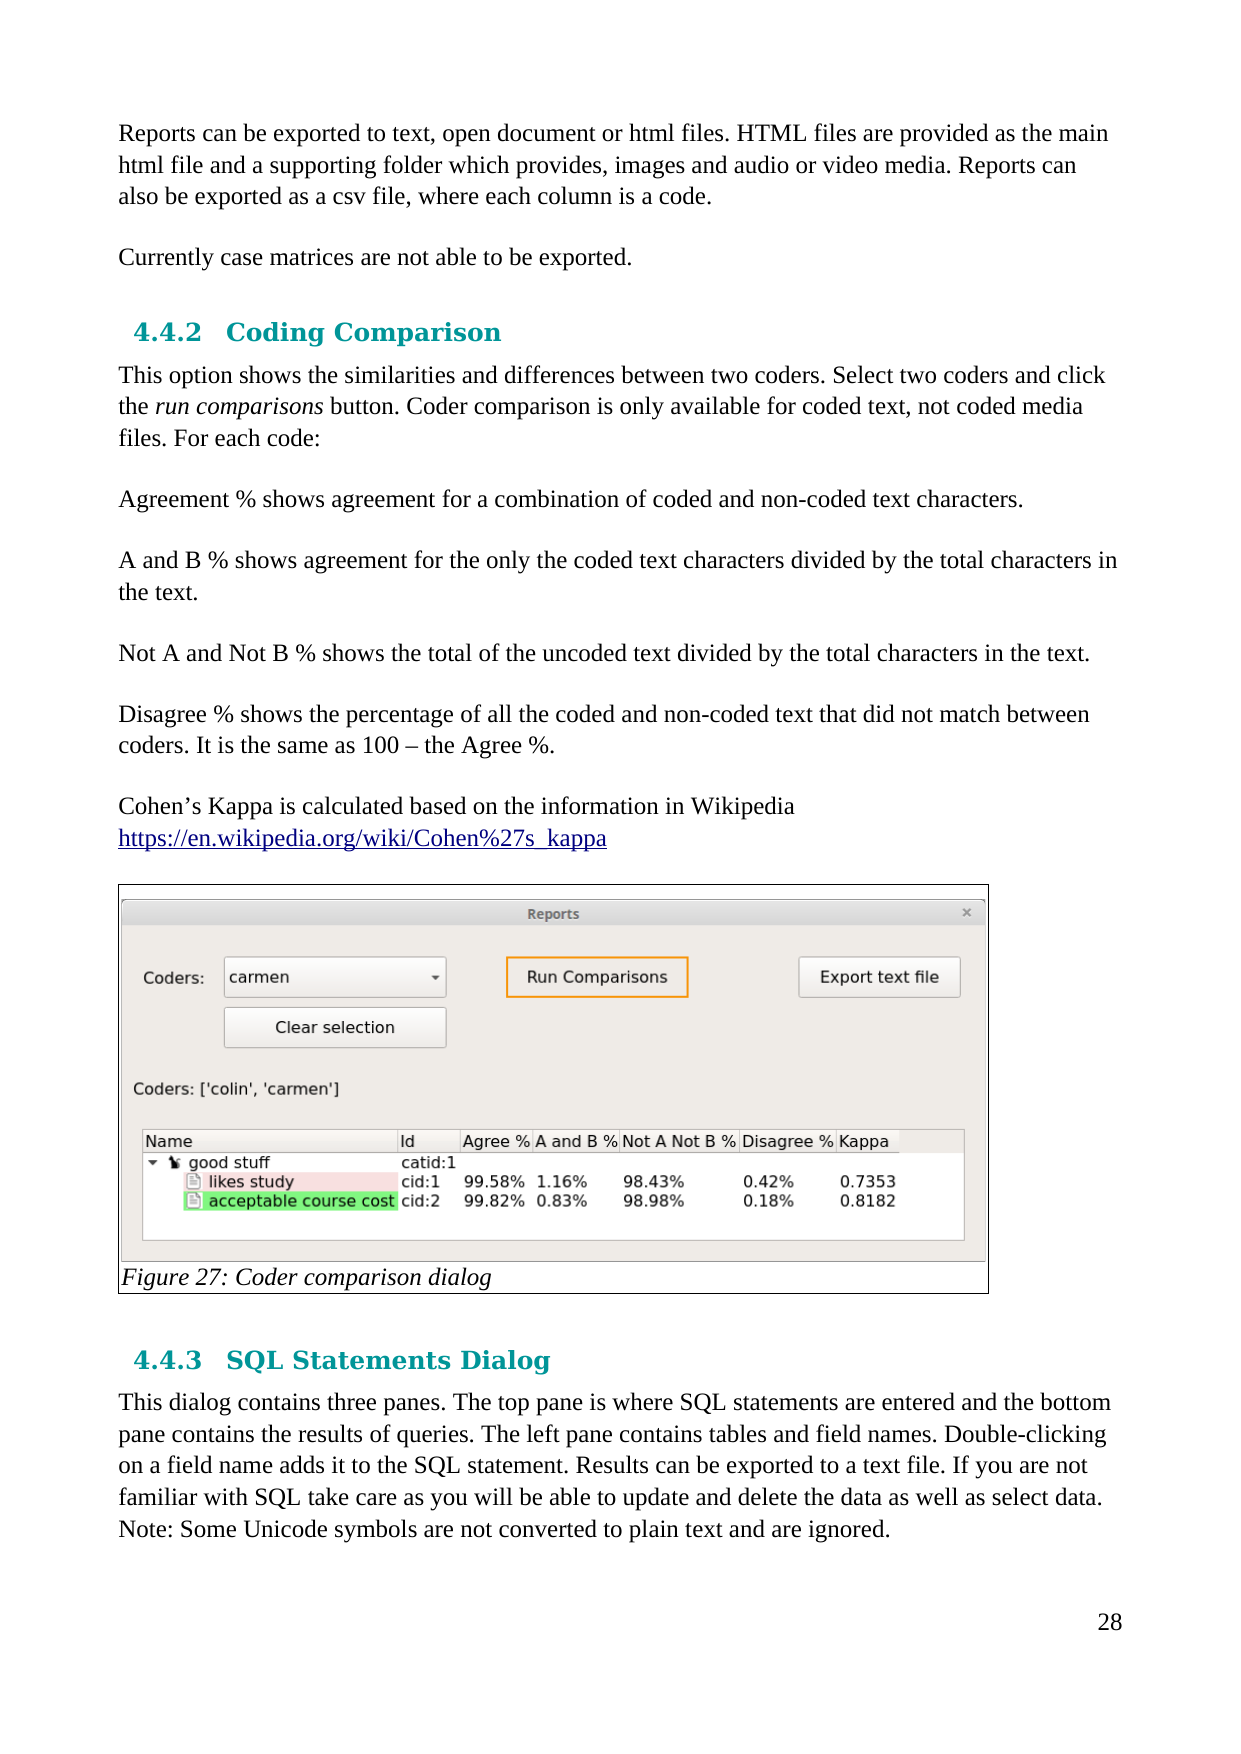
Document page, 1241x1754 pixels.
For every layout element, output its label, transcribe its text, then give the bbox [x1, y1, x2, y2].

subtitle SQL Statements Dialog [124, 1346, 1122, 1375]
text Currently case matrices are not able to be exported. [118, 242, 1122, 271]
text Disagree % shows the percentage of all the coded and non-coded text that did not match between coders. It is the same as 100 – the Agree %. [118, 699, 1122, 759]
text This option shows the similarities and differences between two coders. Select two coders and click the run comparisons button. Coder comparison is only available for coded text, not coded media files. For each code: [118, 360, 1122, 452]
text Reports can be exported to text, open document or html files. HTML files are provided as the main html file and a supporting folder which provides, images and audio or video media. Reports can also be exported as a csv file, where each column is a code. [118, 118, 1122, 210]
text Agreement % shows agreement for a combination of coded and non-coded text characters. [118, 484, 1122, 513]
text Figure 27: Coder comparison dialog [121, 1262, 985, 1290]
subtitle Coding Comparison [124, 318, 1122, 347]
text A and B % shows agreement for the only the coded text characters divided by the total characters in the text. [118, 545, 1122, 605]
text Not A and Not B % shows the total of the uncoded text divided by the total characters in the text. [118, 638, 1122, 666]
picture [121, 899, 986, 1262]
text This dialog contains three panes. The top pane is where SQL statements are entered and the bottom pane contains the results of queries. The left pane contains tables and field names. Double-clicking on a field name adds it to the SQL statement. Results can be exported to a text file. If you are not familiar with SQL take care as you will be able to update and delete the data as well as select data. Note: Some Unicode symbols are not converted to plain text and are ignored. [118, 1387, 1122, 1542]
text Cohen’s Kappa is calculated based on the information in Wikipedia https://en.wikipedia.org/wiki/Cohen%27s_kappa [118, 791, 1122, 852]
